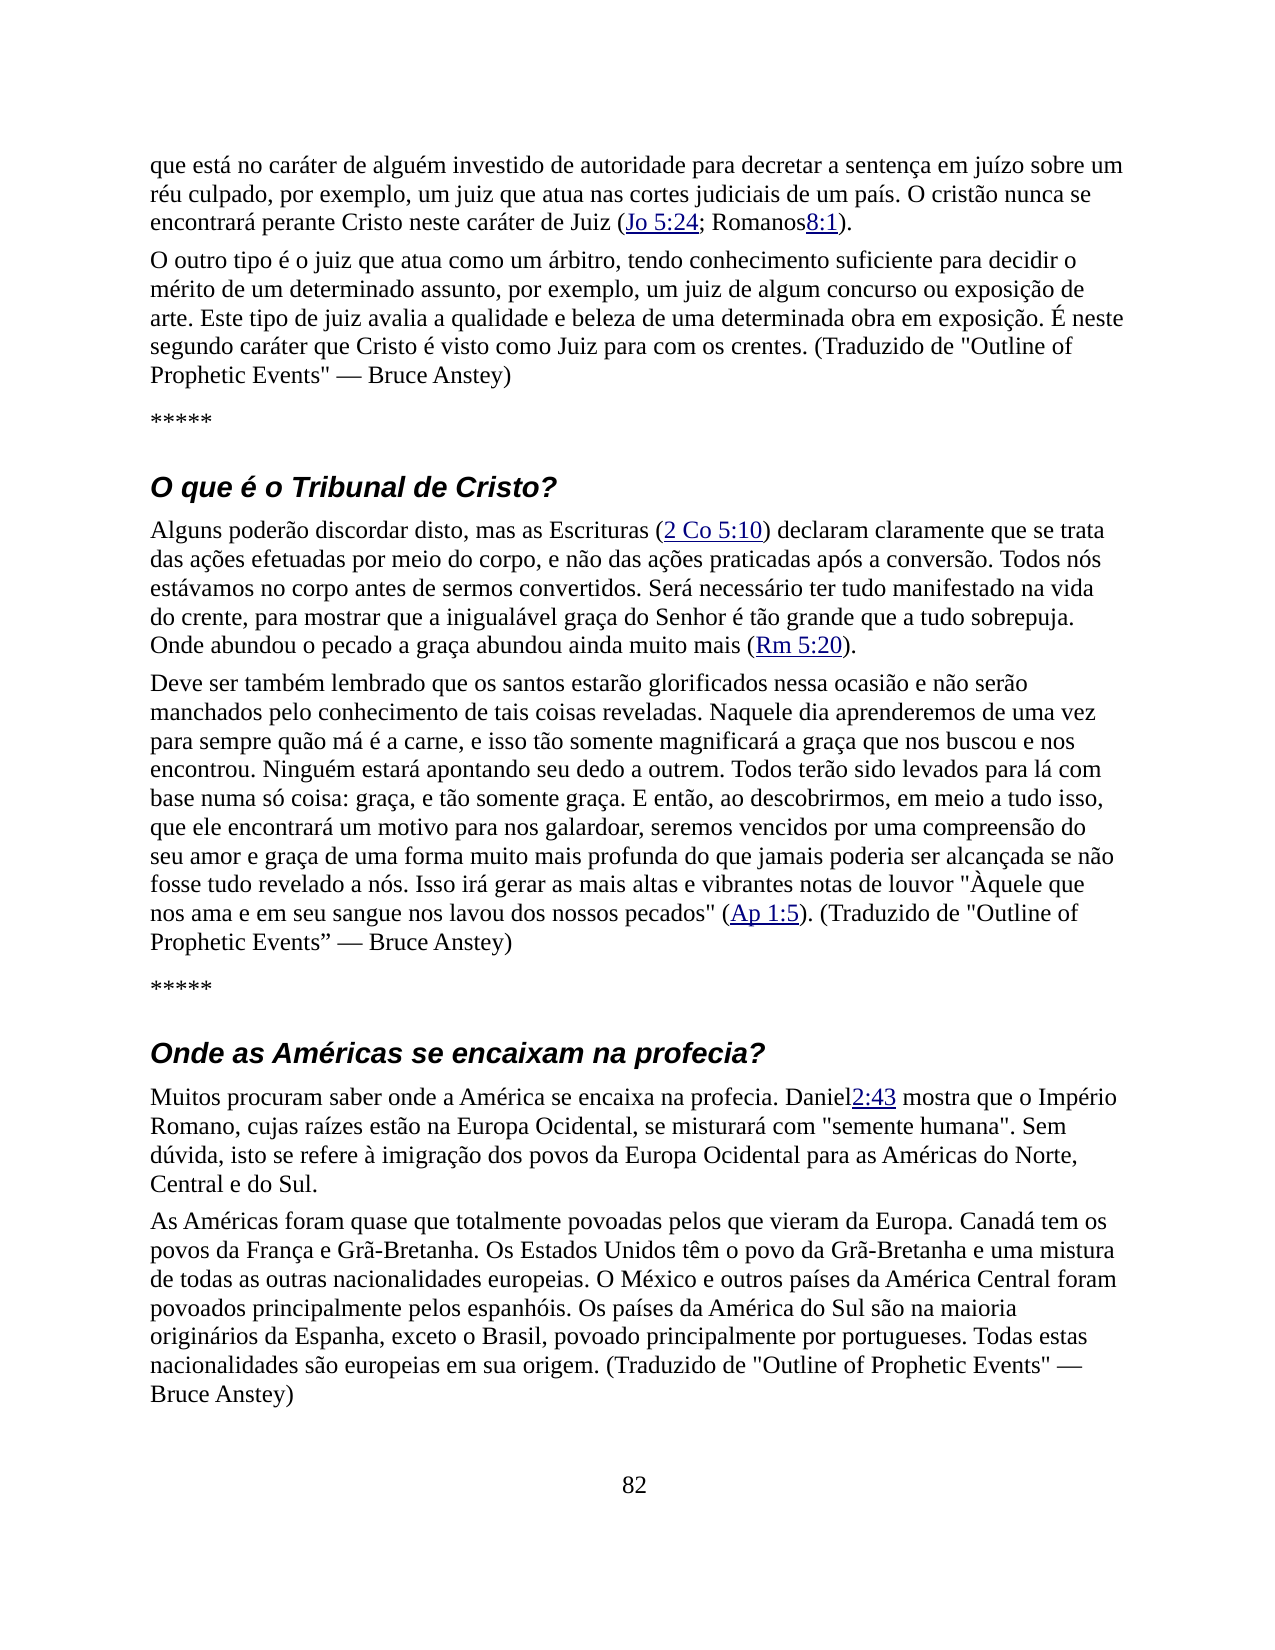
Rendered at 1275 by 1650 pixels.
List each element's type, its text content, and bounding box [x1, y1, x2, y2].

text ***** [150, 974, 1125, 1002]
text Muitos procuram saber onde a América se encaixa na profecia. Daniel2:43 mostra que o Império Romano, cujas raízes estão na Europa Ocidental, se misturará com "semente humana". Sem dúvida, isto se refere à imigração dos povos da Europa Ocidental para as Américas do Norte, Central e do Sul. [150, 1082, 1125, 1197]
text O outro tipo é o juiz que atua como um árbitro, tendo conhecimento suficiente para decidir o mérito de um determinado assunto, por exemplo, um juiz de algum concurso ou exposição de arte. Este tipo de juiz avalia a qualidade e beleza de uma determinada obra em exposição. É neste segundo caráter que Cristo é visto como Juiz para com os crentes. (Traduzido de "Outline of Prophetic Events" — Bruce Anstey) [150, 245, 1125, 389]
subtitle Onde as Américas se encaixam na profecia? [150, 1036, 1125, 1070]
text Alguns poderão discordar disto, mas as Escrituras (2 Co 5:10) declaram claramente que se trata das ações efetuadas por meio do corpo, e não das ações praticadas após a conversão. Todos nós estávamos no corpo antes de sermos convertidos. Será necessário ter tudo manifestado na vida do crente, para mostrar que a inigualável graça do Senhor é tão grande que a tudo sobrepuja. Onde abundou o pecado a graça abundou ainda muito mais (Rm 5:20). [150, 516, 1125, 659]
text que está no caráter de alguém investido de autoridade para decretar a sentença em juízo sobre um réu culpado, por exemplo, um juiz que atua nas cortes judiciais de um país. O cristão nunca se encontrará perante Cristo neste caráter de Juiz (Jo 5:24; Romanos8:1). [150, 150, 1125, 236]
text ***** [150, 407, 1125, 436]
text As Américas foram quase que totalmente povoadas pelos que vieram da Europa. Canadá tem os povos da França e Grã-Bretanha. Os Estados Unidos têm o povo da Grã-Bretanha e uma mistura de todas as outras nacionalidades europeias. O México e outros países da América Central foram povoados principalmente pelos espanhóis. Os países da América do Sul são na maioria originários da Espanha, exceto o Brasil, povoado principalmente por portugueses. Todas estas nacionalidades são europeias em sua origem. (Traduzido de "Outline of Prophetic Events" — Bruce Anstey) [150, 1206, 1125, 1408]
text Deve ser também lembrado que os santos estarão glorificados nessa ocasião e não serão manchados pelo conhecimento de tais coisas reveladas. Naquele dia aprenderemos de uma vez para sempre quão má é a carne, e isso tão somente magnificará a graça que nos buscou e nos encontrou. Ninguém estará apontando seu dedo a outrem. Todos terão sido levados para lá com base numa só coisa: graça, e tão somente graça. E então, ao descobrirmos, em meio a tudo isso, que ele encontrará um motivo para nos galardoar, seremos vencidos por uma compreensão do seu amor e graça de uma forma muito mais profunda do que jamais poderia ser alcançada se não fosse tudo revelado a nós. Isso irá gerar as mais altas e vibrantes notas de louvor "Àquele que nos ama e em seu sangue nos lavou dos nossos pecados" (Ap 1:5). (Traduzido de "Outline of Prophetic Events” — Bruce Anstey) [150, 668, 1125, 956]
subtitle O que é o Tribunal de Cristo? [150, 469, 1125, 503]
